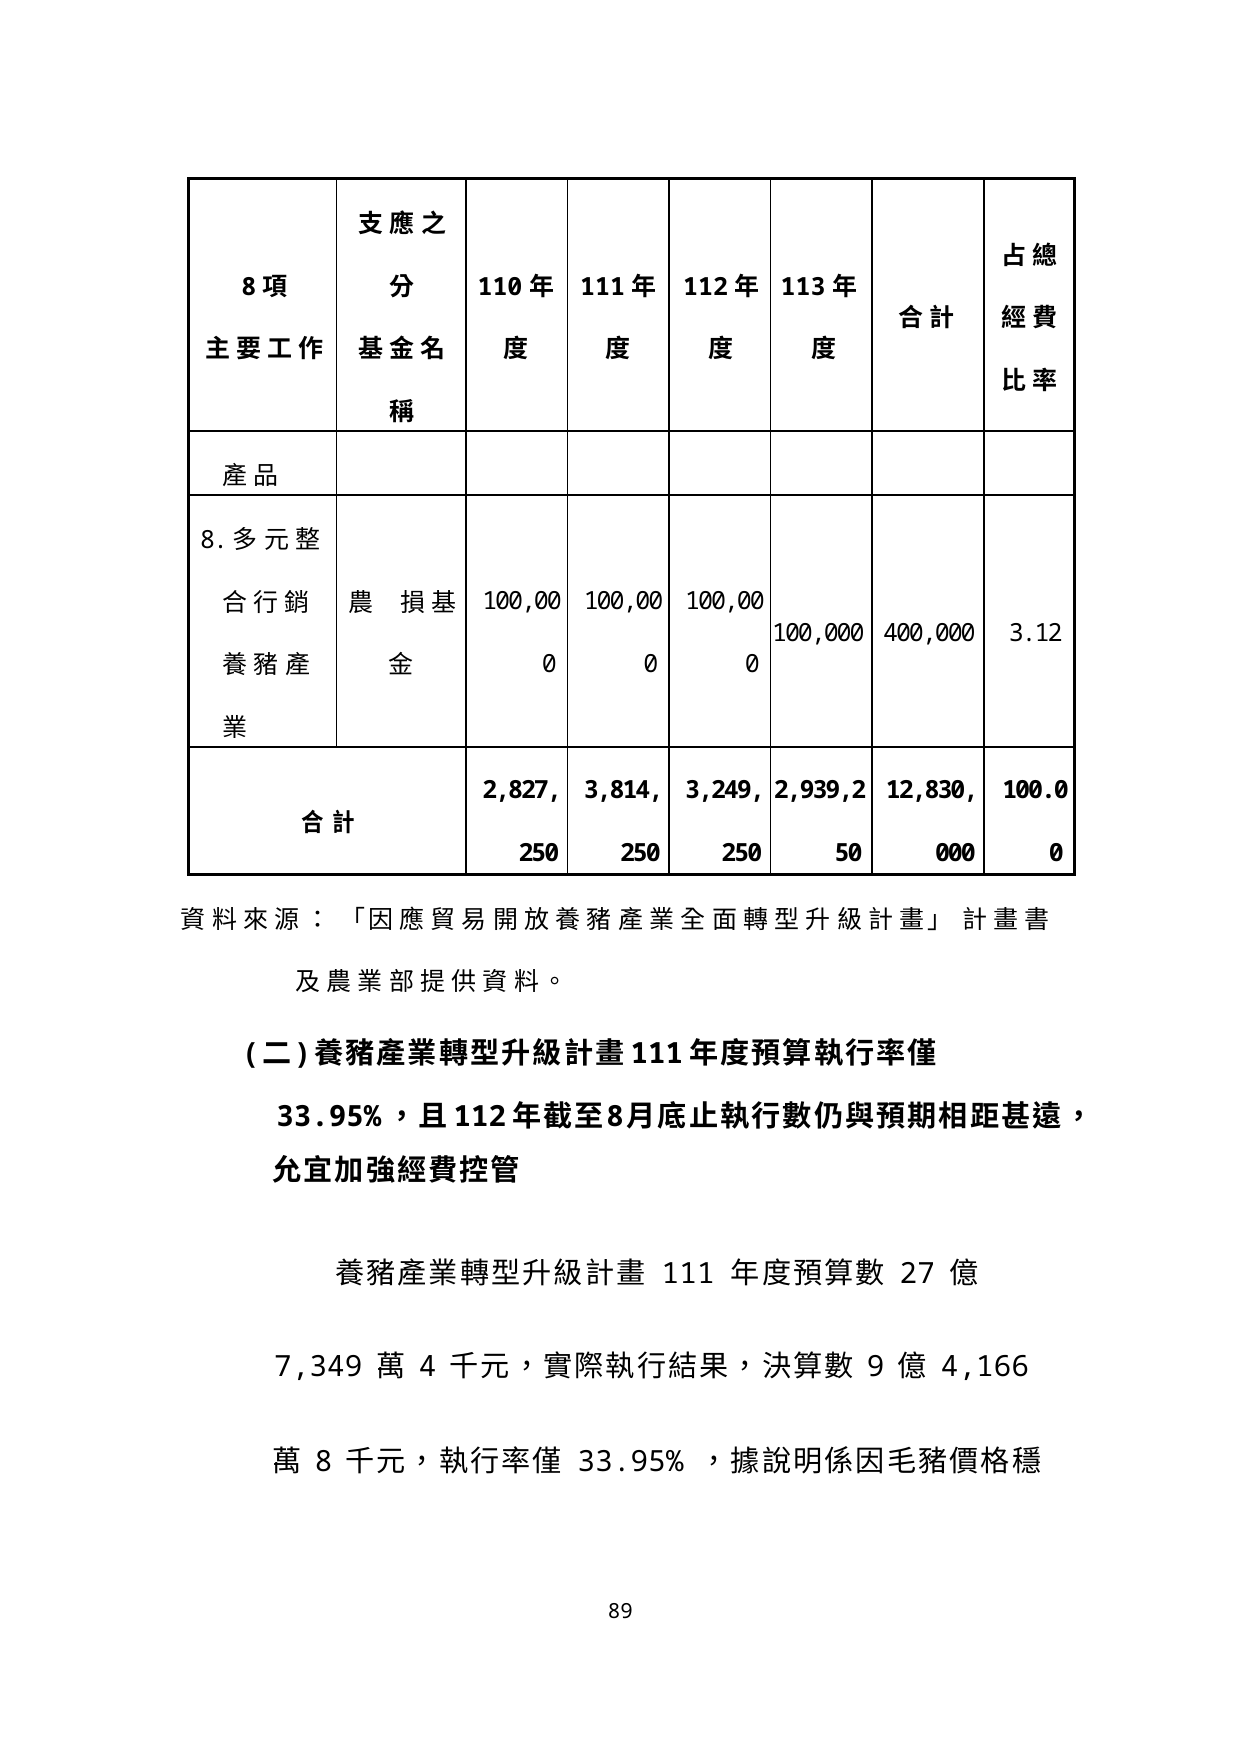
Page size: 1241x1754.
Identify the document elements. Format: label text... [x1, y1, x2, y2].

table_header 110年度 [467, 180, 567, 430]
table_cell 400,000 [873, 496, 983, 746]
table_cell [337, 432, 465, 494]
table_header 112年度 [670, 180, 770, 430]
table_cell [771, 432, 871, 494]
table_cell 2,939,250 [771, 748, 871, 872]
table_cell 12,830,000 [873, 748, 983, 872]
text 養豬產業轉型升級計畫111年度預算數27億7,349萬4千元，實際執行結果，決算數9億4,166萬8千元，執行率僅33.95%，據說明係因毛豬價格穩 [266, 1188, 1063, 1501]
table_cell 合計 [190, 748, 465, 872]
table_header 支應之分 基金名稱 [337, 180, 465, 430]
table_cell 3.12 [985, 496, 1073, 746]
table_cell [985, 432, 1073, 494]
table_header 8項 主要工作 [190, 180, 336, 430]
table_header 占總經費比率 [985, 180, 1073, 430]
table_header 113年度 [771, 180, 871, 430]
table_cell [568, 432, 668, 494]
table_cell 100,000 [467, 496, 567, 746]
table_cell 農 損基金 [337, 496, 465, 746]
table_cell 100,000 [771, 496, 871, 746]
table_cell 3,249,250 [670, 748, 770, 872]
table_cell [467, 432, 567, 494]
table_cell 100.00 [985, 748, 1073, 872]
table_cell [873, 432, 983, 494]
table_cell 2,827,250 [467, 748, 567, 872]
text (二)養豬產業轉型升級計畫111年度預算執行率僅33.95%，且112年截至8月底止執行數仍與預期相距甚遠，允宜加強經費控管 [236, 1001, 1063, 1188]
table_cell 100,000 [568, 496, 668, 746]
table_header 合計 [873, 180, 983, 430]
table_cell 100,000 [670, 496, 770, 746]
text 資料來源：「因應貿易開放養豬產業全面轉型升級計畫」計畫書及農業部提供資料。 [177, 876, 1063, 1001]
table_header 111年度 [568, 180, 668, 430]
table_cell 3,814,250 [568, 748, 668, 872]
table_cell 8.多元整合行銷養豬產業 [190, 496, 336, 746]
table_cell [670, 432, 770, 494]
table_cell 產品 [190, 432, 336, 494]
